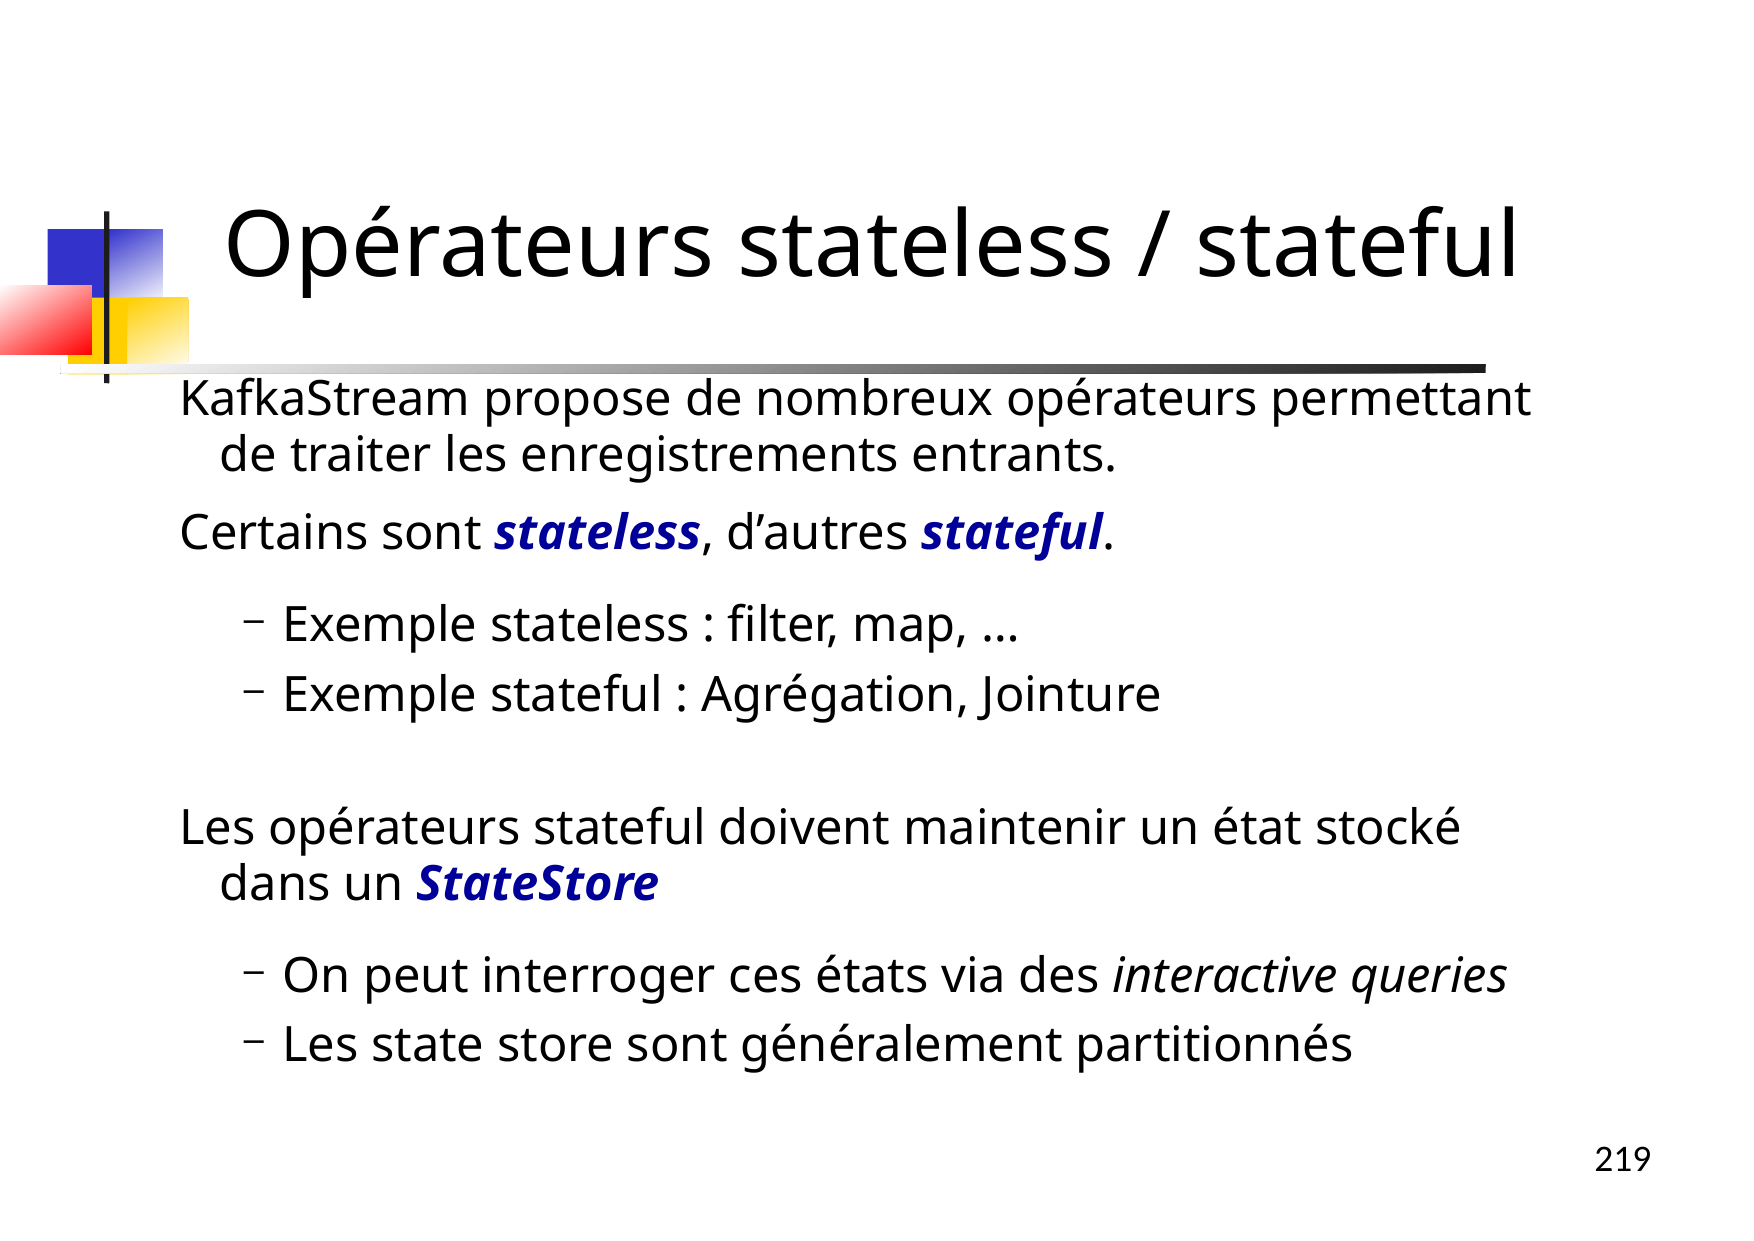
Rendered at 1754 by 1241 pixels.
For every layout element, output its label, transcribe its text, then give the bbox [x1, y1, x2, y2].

title Opérateurs stateless / stateful [179, 139, 1567, 351]
list KafkaStream propose de nombreux opérateurs permettant de traiter les enregistrements entrants. Certains sont stateless, d’autres stateful. Exemple stateless : filter, map, … Exemple stateful : Agrégation, Jointure Les opérateurs stateful doivent maintenir un état stocké dans un StateStore On peut interroger ces états via des interactive queries Les state store sont généralement partitionnés [179, 371, 1567, 1091]
